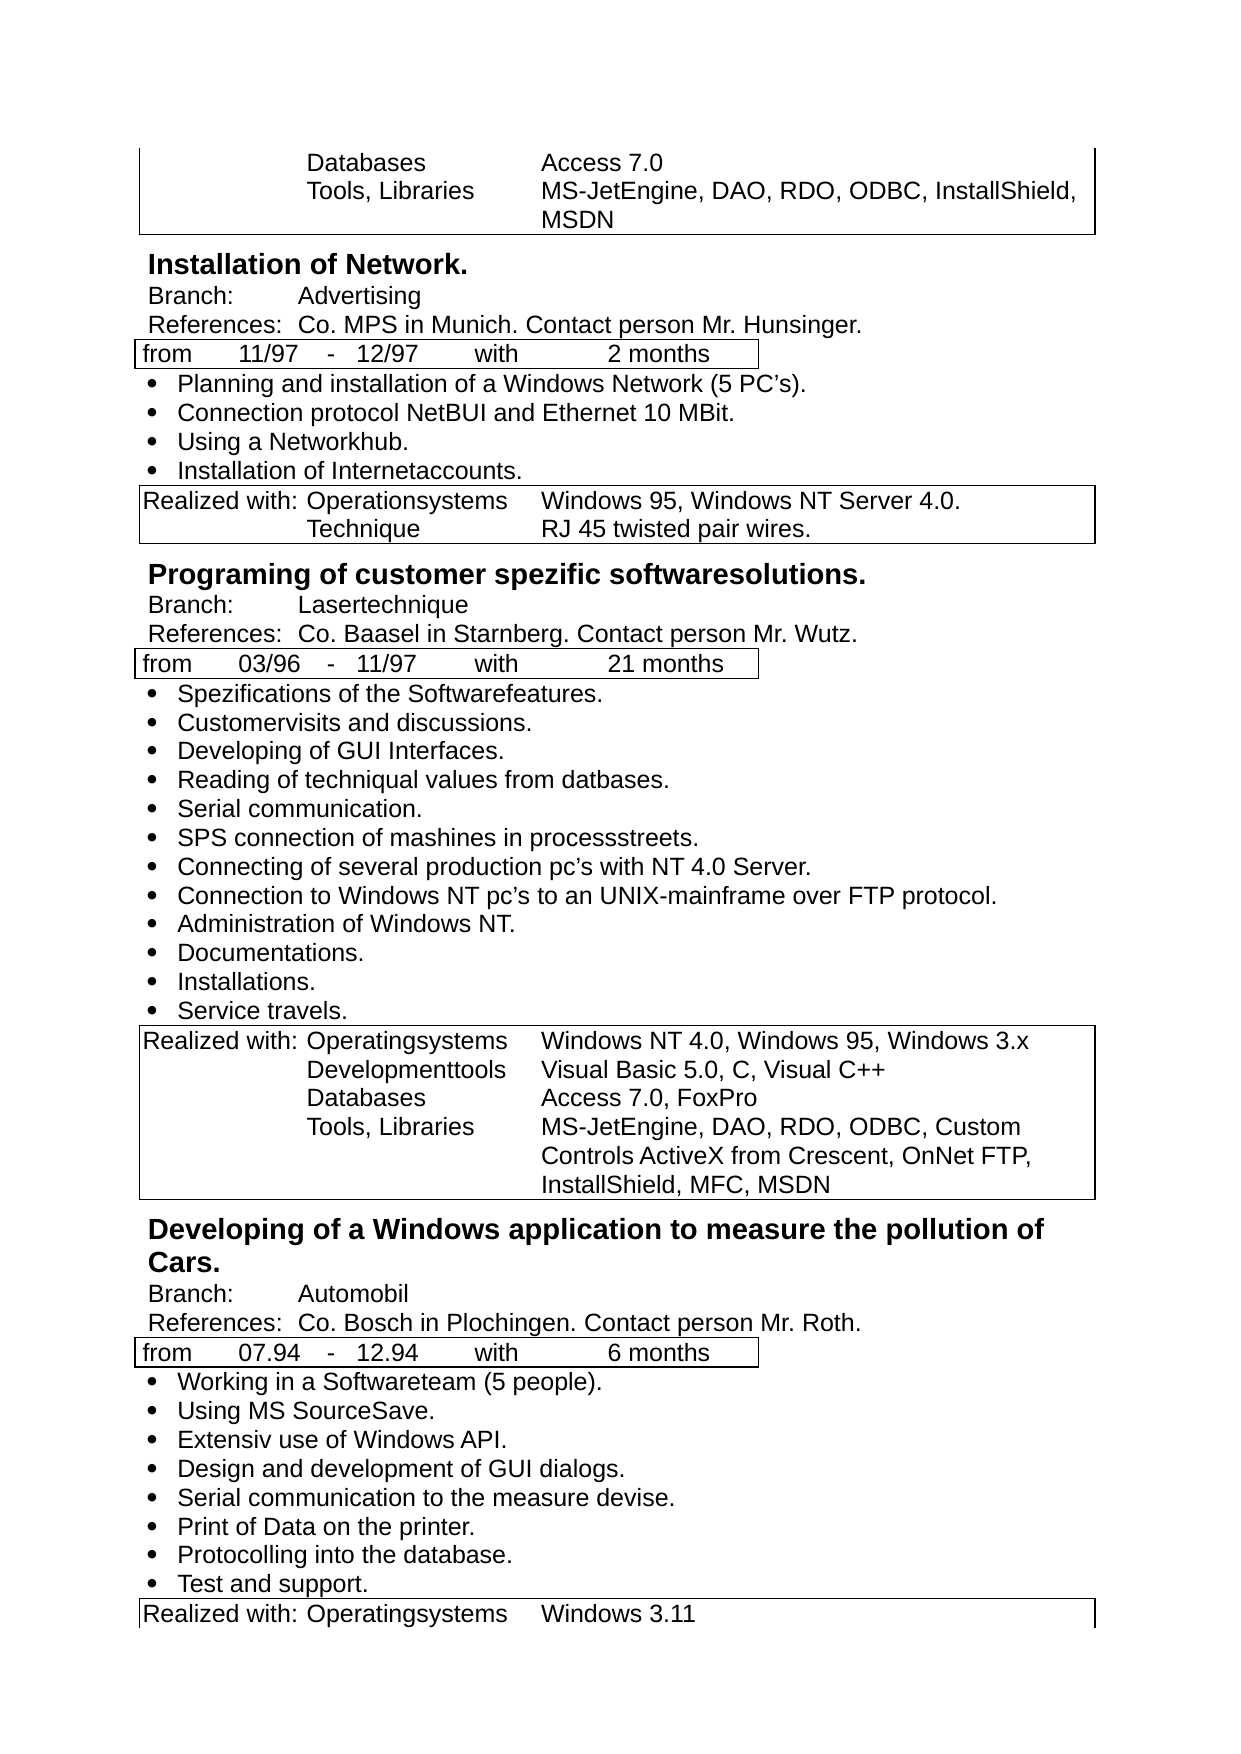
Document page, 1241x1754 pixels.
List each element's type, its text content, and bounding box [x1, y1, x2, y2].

table_header 6 months [600, 1338, 758, 1366]
table_header from [136, 1338, 231, 1366]
table_header - [319, 649, 349, 678]
table_cell [140, 1055, 303, 1083]
list Spezifications of the Softwarefeatures. [148, 679, 1104, 707]
list Documentations. [148, 938, 1104, 967]
table_header 21 months [600, 649, 758, 678]
table_cell Developmenttools [303, 1055, 538, 1083]
table_header with [467, 1338, 600, 1366]
list Reading of techniqual values from datbases. [148, 765, 1104, 794]
list Installations. [148, 967, 1104, 996]
list Installation of Internetaccounts. [148, 456, 1104, 485]
list Administration of Windows NT. [148, 909, 1104, 938]
table_header from [136, 340, 231, 368]
table_header Operatingsystems [303, 1599, 538, 1628]
list Test and support. [148, 1569, 1104, 1598]
table_header Realized with: [140, 1599, 303, 1628]
text Branch: Lasertechnique [148, 590, 1104, 619]
table_header from [136, 649, 231, 678]
table_header Operationsystems [303, 486, 538, 514]
table_header Windows 95, Windows NT Server 4.0. [538, 486, 1094, 514]
subtitle Installation of Network. [148, 247, 1104, 281]
table_cell [140, 1084, 303, 1112]
list Using a Networkhub. [148, 427, 1104, 456]
list Developing of GUI Interfaces. [148, 736, 1104, 765]
text References: Co. Bosch in Plochingen. Contact person Mr. Roth. [148, 1308, 1104, 1337]
table_header 03/96 [231, 649, 319, 678]
table_header Windows NT 4.0, Windows 95, Windows 3.x [538, 1026, 1094, 1055]
subtitle Programing of customer spezific softwaresolutions. [148, 557, 1104, 590]
text References: Co. MPS in Munich. Contact person Mr. Hunsinger. [148, 310, 1104, 338]
table_cell Tools, Libraries [303, 176, 538, 234]
table_cell Tools, Libraries [303, 1112, 538, 1198]
list Connecting of several production pc’s with NT 4.0 Server. [148, 852, 1104, 881]
table_header 07.94 [231, 1338, 319, 1366]
table_header with [467, 649, 600, 678]
table_header Operatingsystems [303, 1026, 538, 1055]
text Branch: Advertising [148, 281, 1104, 310]
text Branch: Automobil [148, 1279, 1104, 1308]
table_header 12.94 [349, 1338, 467, 1366]
list Service travels. [148, 996, 1104, 1025]
table_cell Access 7.0, FoxPro [538, 1084, 1094, 1112]
table_header - [319, 340, 349, 368]
list SPS connection of mashines in processstreets. [148, 823, 1104, 852]
table_header Realized with: [140, 1026, 303, 1055]
table_header - [319, 1338, 349, 1366]
table_header 2 months [600, 340, 758, 368]
list Customervisits and discussions. [148, 707, 1104, 736]
table_cell [140, 515, 303, 543]
list Working in a Softwareteam (5 people). [148, 1367, 1104, 1396]
list Extensiv use of Windows API. [148, 1425, 1104, 1454]
table_header Realized with: [140, 486, 303, 514]
table_cell MS-JetEngine, DAO, RDO, ODBC, InstallShield, MSDN [538, 176, 1094, 234]
table_header with [467, 340, 600, 368]
list Design and development of GUI dialogs. [148, 1454, 1104, 1483]
text References: Co. Baasel in Starnberg. Contact person Mr. Wutz. [148, 619, 1104, 648]
list Planning and installation of a Windows Network (5 PC’s). [148, 369, 1104, 398]
subtitle Developing of a Windows application to measure the pollution of Cars. [148, 1212, 1104, 1279]
table_header 11/97 [231, 340, 319, 368]
table_cell MS-JetEngine, DAO, RDO, ODBC, Custom Controls ActiveX from Crescent, OnNet FTP, InstallShield, MFC, MSDN [538, 1112, 1094, 1198]
table_header 12/97 [349, 340, 467, 368]
list Print of Data on the printer. [148, 1512, 1104, 1541]
table_header Windows 3.11 [538, 1599, 1094, 1628]
table_cell [140, 176, 303, 234]
list Using MS SourceSave. [148, 1396, 1104, 1425]
table_cell Visual Basic 5.0, C, Visual C++ [538, 1055, 1094, 1083]
table_cell RJ 45 twisted pair wires. [538, 515, 1094, 543]
table_cell Technique [303, 515, 538, 543]
list Serial communication to the measure devise. [148, 1483, 1104, 1512]
table_cell [140, 1112, 303, 1198]
list Connection protocol NetBUI and Ethernet 10 MBit. [148, 398, 1104, 427]
table_cell Databases [303, 1084, 538, 1112]
table_cell [140, 148, 303, 176]
list Serial communication. [148, 794, 1104, 823]
table_header 11/97 [349, 649, 467, 678]
table_cell Access 7.0 [538, 148, 1094, 176]
table_cell Databases [303, 148, 538, 176]
list Connection to Windows NT pc’s to an UNIX-mainframe over FTP protocol. [148, 881, 1104, 909]
list Protocolling into the database. [148, 1541, 1104, 1569]
